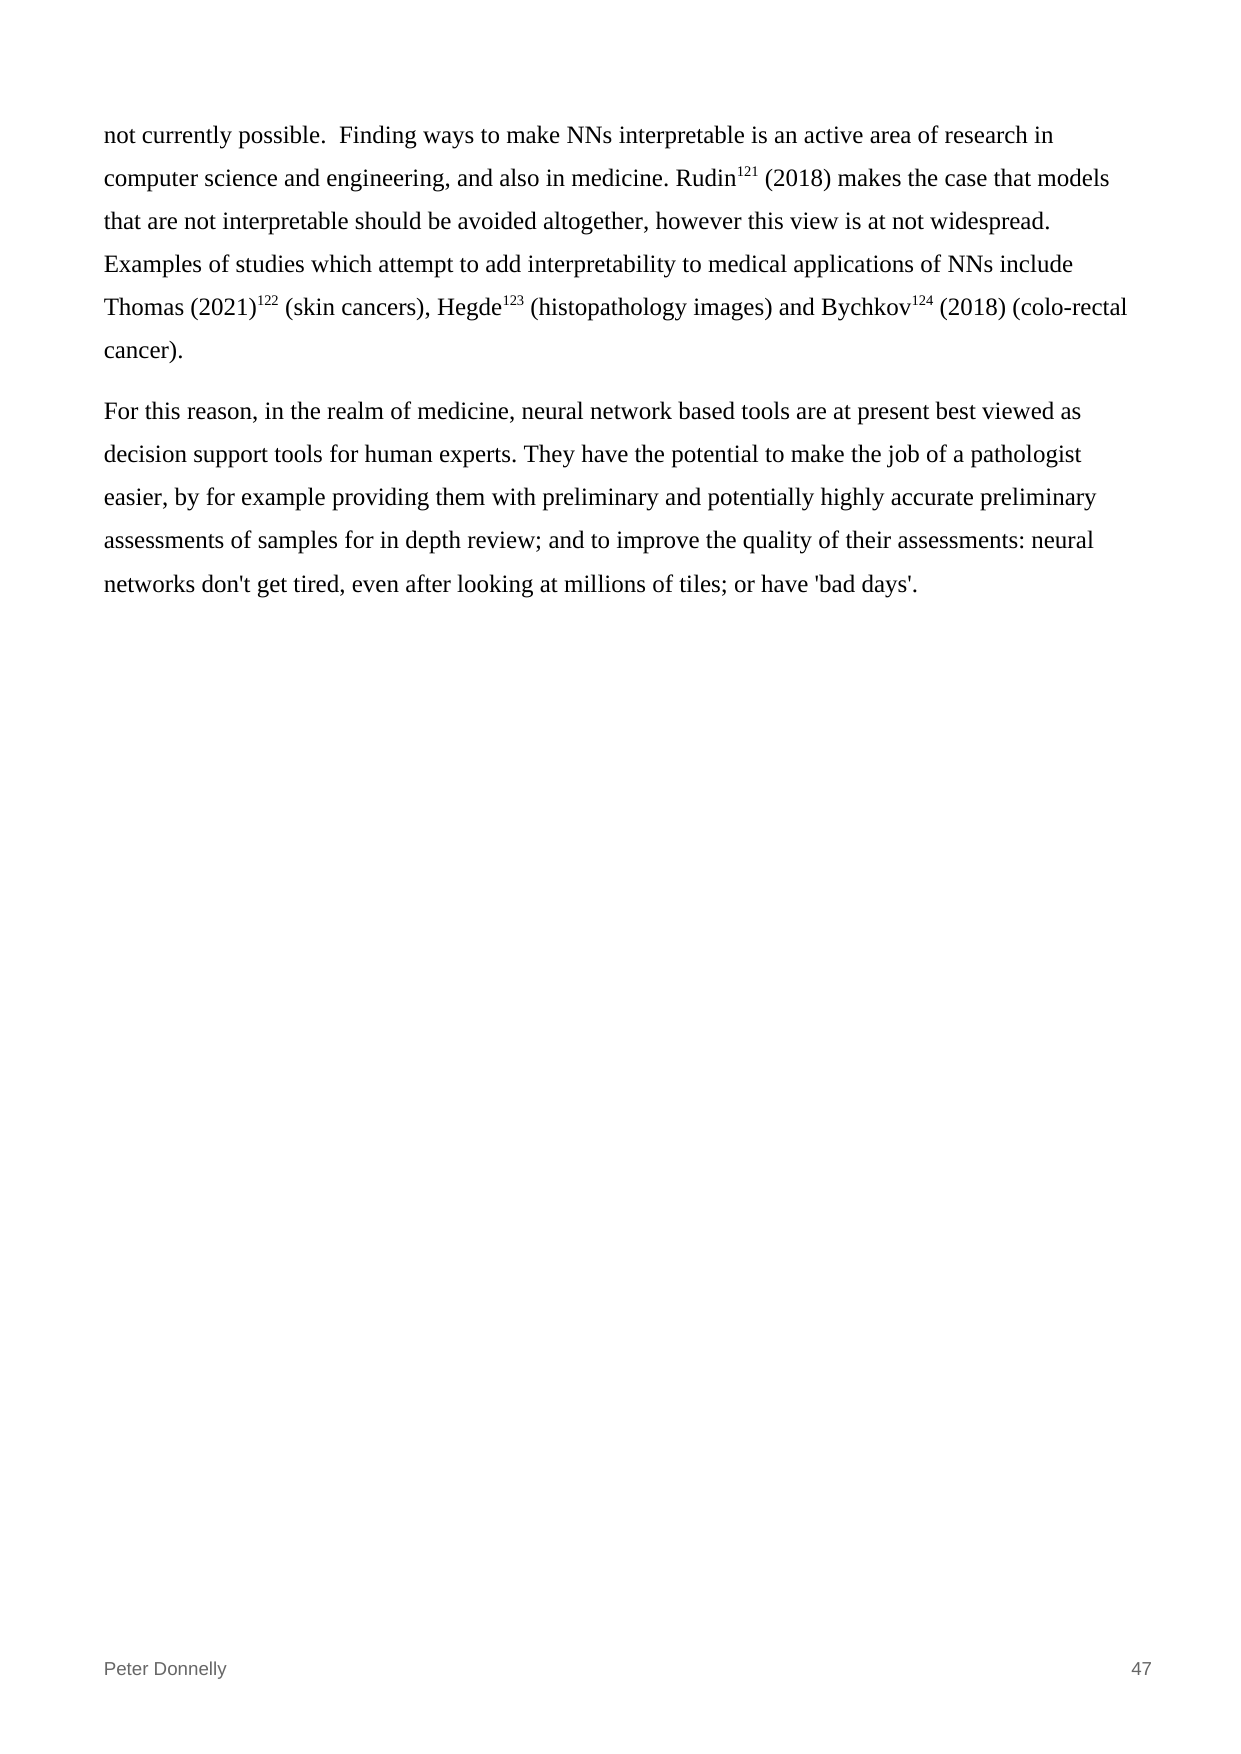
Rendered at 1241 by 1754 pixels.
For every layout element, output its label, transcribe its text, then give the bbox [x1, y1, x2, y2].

text not currently possible. Finding ways to make NNs interpretable is an active area of research in computer science and engineering, and also in medicine. Rudin (2018) makes the case that models that are not interpretable should be avoided altogether, however this view is at not widespread. Examples of studies which attempt to add interpretability to medical applications of NNs include Thomas (2021) (skin cancers), Hegde (histopathology images) and Bychkov (2018) (colo-rectal cancer). [103, 120, 1146, 364]
text For this reason, in the realm of medicine, neural network based tools are at present best viewed as decision support tools for human experts. They have the potential to make the job of a pathologist easier, by for example providing them with preliminary and potentially highly accurate preliminary assessments of samples for in depth review; and to improve the quality of their assessments: neural networks don't get tired, even after looking at millions of tiles; or have 'bad days'. [103, 396, 1146, 597]
